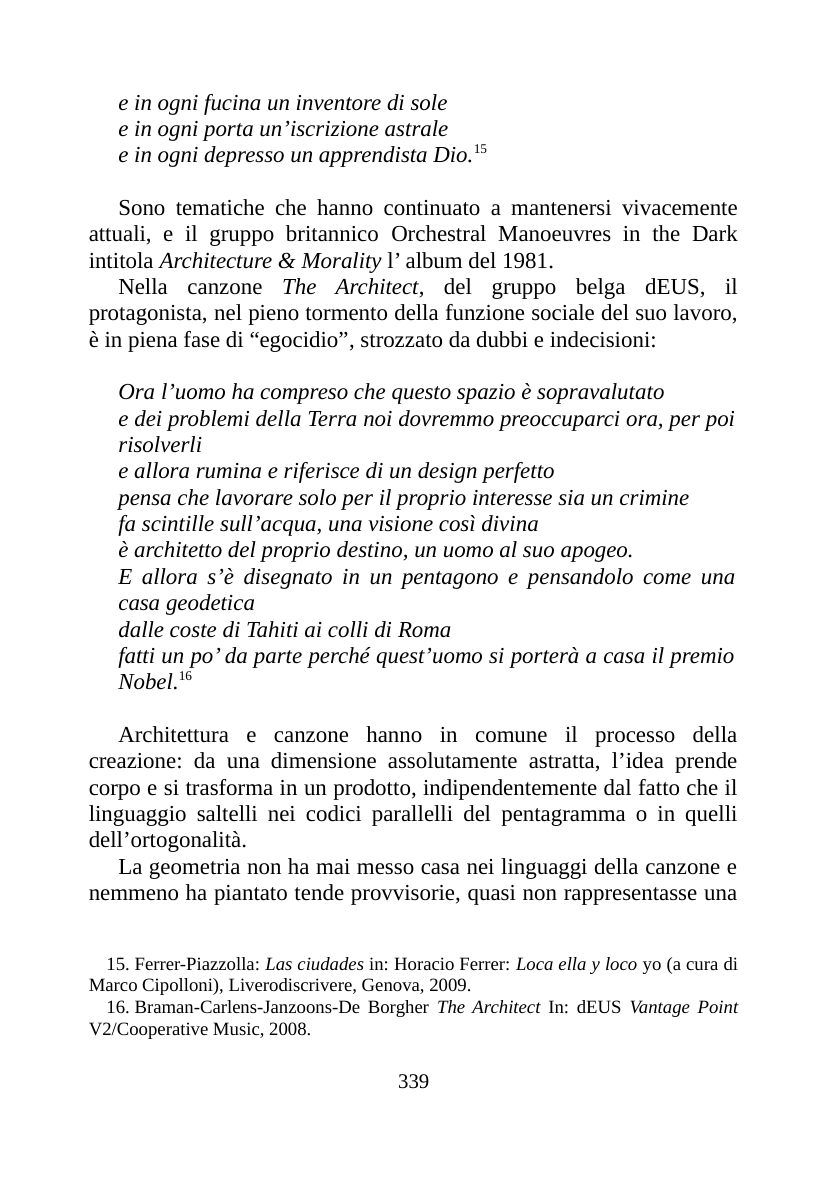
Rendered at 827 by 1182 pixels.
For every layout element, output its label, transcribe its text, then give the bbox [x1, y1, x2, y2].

text fa scintille sull’acqua, una visione così divina [118, 510, 738, 537]
text Braman-Carlens-Janzoons-De Borgher The Architect In: dEUS Vantage Point V2/Cooperative Music, 2008. [88, 996, 738, 1039]
text Ora l’uomo ha compreso che questo spazio è sopravalutato [118, 378, 738, 405]
text La geometria non ha mai messo casa nei linguaggi della canzone e nemmeno ha piantato tende provvisorie, quasi non rappresentasse una [88, 853, 738, 906]
text e in ogni fucina un inventore di sole [88, 88, 738, 115]
text fatti un po’ da parte perché quest’uomo si porterà a casa il premio Nobel. [118, 642, 738, 695]
text E allora s’è disegnato in un pentagono e pensandolo come una casa geodetica [118, 563, 738, 616]
text e allora rumina e riferisce di un design perfetto [118, 457, 738, 484]
text è architetto del proprio destino, un uomo al suo apogeo. [118, 537, 738, 563]
text Ferrer-Piazzolla: Las ciudades in: Horacio Ferrer: Loca ella y loco yo (a cura di Marco Cipolloni), Liverodiscrivere, Genova, 2009. [88, 953, 738, 996]
text dalle coste di Tahiti ai colli di Roma [118, 616, 738, 642]
text Nella canzone The Architect, del gruppo belga dEUS, il protagonista, nel pieno tormento della funzione sociale del suo lavoro, è in piena fase di “egocidio”, strozzato da dubbi e indecisioni: [88, 273, 738, 352]
text Architettura e canzone hanno in comune il processo della creazione: da una dimensione assolutamente astratta, l’idea prende corpo e si trasforma in un prodotto, indipendentemente dal fatto che il linguaggio saltelli nei codici parallelli del pentagramma o in quelli dell’ortogonalità. [88, 721, 738, 853]
text e in ogni porta un’iscrizione astrale [88, 115, 738, 141]
text pensa che lavorare solo per il proprio interesse sia un crimine [118, 484, 738, 510]
text e in ogni depresso un apprendista Dio. [88, 141, 738, 168]
text Sono tematiche che hanno continuato a mantenersi vivacemente attuali, e il gruppo britannico Orchestral Manoeuvres in the Dark intitola Architecture & Morality l’ album del 1981. [88, 194, 738, 273]
text e dei problemi della Terra noi dovremmo preoccuparci ora, per poi risolverli [118, 405, 738, 457]
